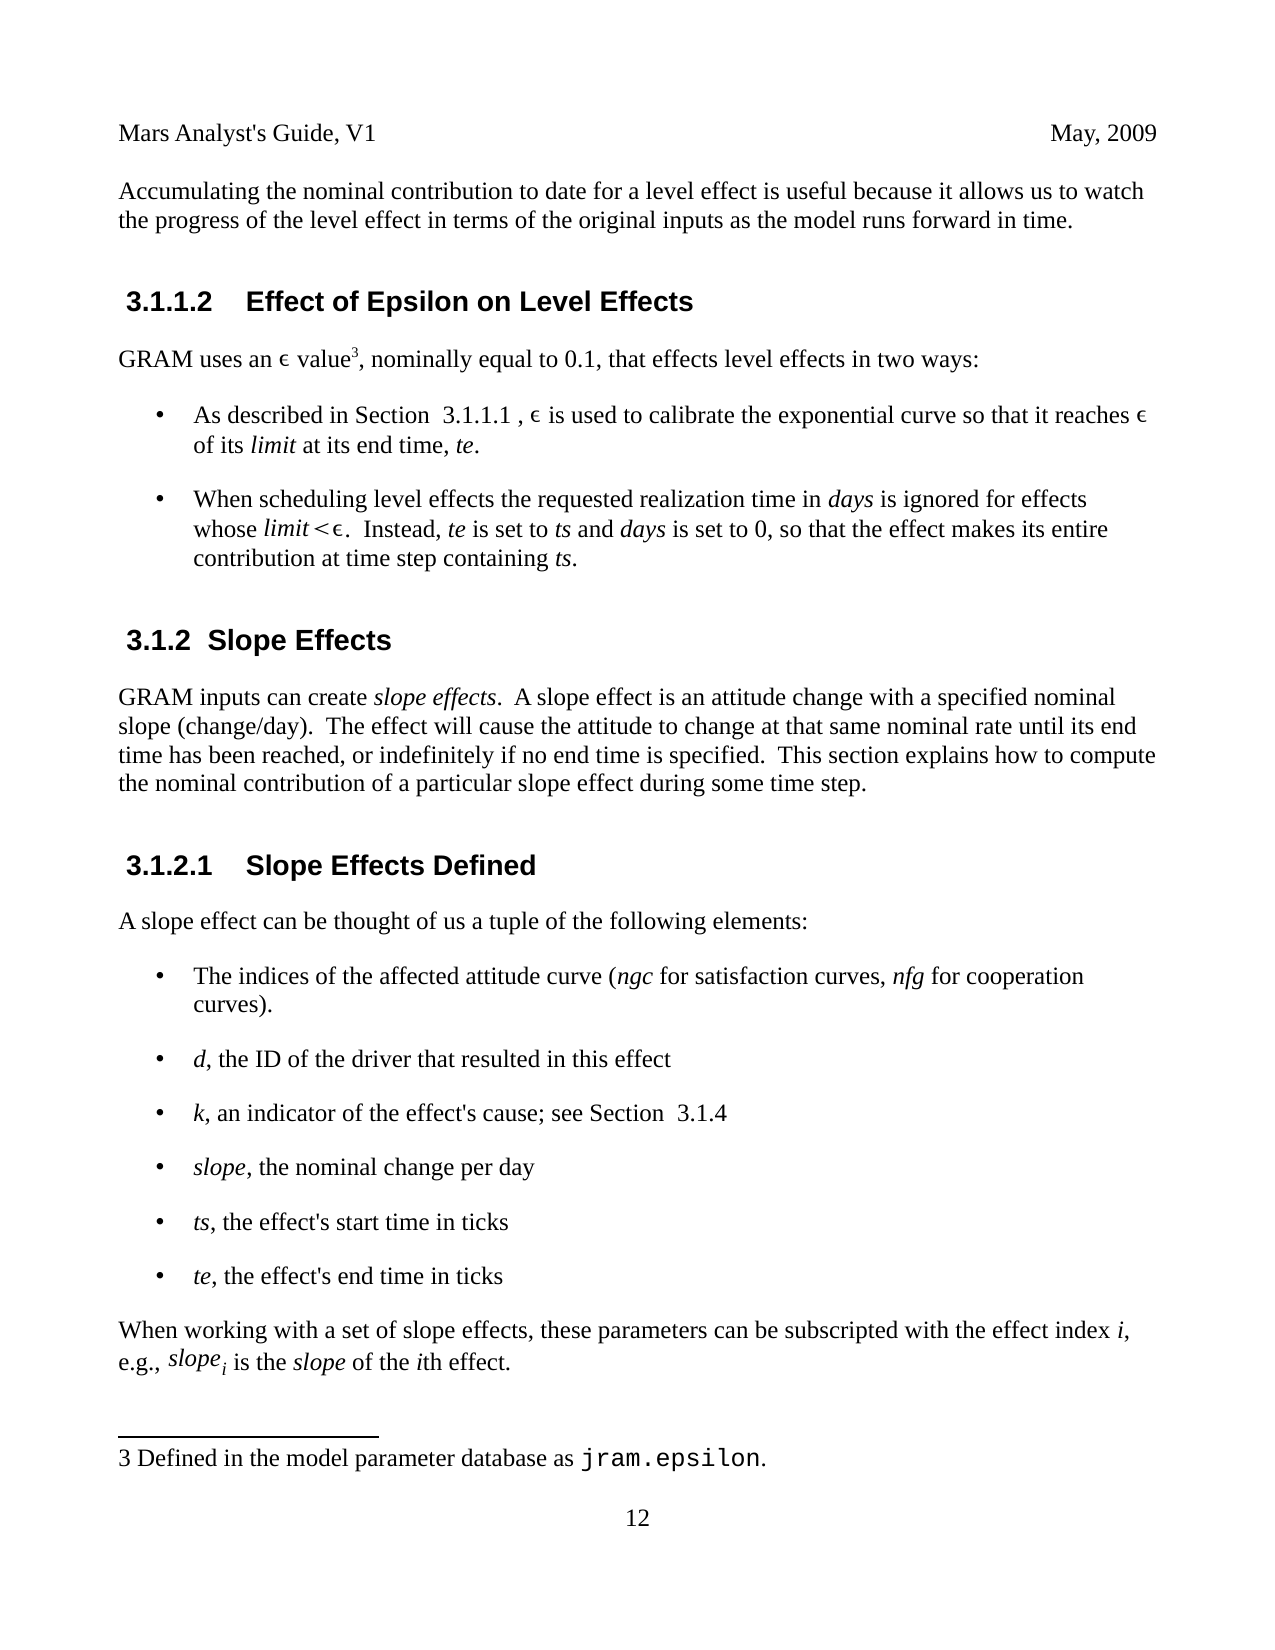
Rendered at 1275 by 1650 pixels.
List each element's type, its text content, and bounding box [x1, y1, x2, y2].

text Defined in the model parameter database as jram.epsilon. [118, 1443, 1157, 1474]
list te, the effect's end time in ticks [156, 1261, 1157, 1289]
text GRAM uses an value, nominally equal to 0.1, that effects level effects in two ways: [118, 343, 1157, 374]
text When working with a set of slope effects, these parameters can be subscripted with the effect index i, e.g., is the slope of the ith effect. [118, 1315, 1157, 1379]
list slope, the nominal change per day [156, 1152, 1157, 1181]
list ts, the effect's start time in ticks [156, 1207, 1157, 1235]
text A slope effect can be thought of us a tuple of the following elements: [118, 906, 1157, 935]
list d, the ID of the driver that resulted in this effect [156, 1044, 1157, 1072]
subtitle Slope Effects Defined [118, 848, 1157, 881]
list k, an indicator of the effect's cause; see Section 3.1.4 [156, 1098, 1157, 1127]
list When scheduling level effects the requested realization time in days is ignored for effects whose . Instead, te is set to ts and days is set to 0, so that the effect makes its entire contribution at time step containing ts. [156, 484, 1157, 572]
subtitle Slope Effects [118, 623, 1157, 657]
text GRAM inputs can create slope effects. A slope effect is an attitude change with a specified nominal slope (change/day). The effect will cause the attitude to change at that same nominal rate until its end time has been reached, or indefinitely if no end time is specified. This section explains how to compute the nominal contribution of a particular slope effect during some time step. [118, 682, 1157, 797]
list As described in Section 3.1.1.1 , is used to calibrate the exponential curve so that it reaches of its limit at its end time, te. [156, 399, 1157, 458]
subtitle Effect of Epsilon on Level Effects [118, 285, 1157, 317]
text Accumulating the nominal contribution to date for a level effect is useful because it allows us to watch the progress of the level effect in terms of the original inputs as the model runs forward in time. [118, 176, 1157, 234]
list The indices of the affected attitude curve (ngc for satisfaction curves, nfg for cooperation curves). [156, 961, 1157, 1018]
